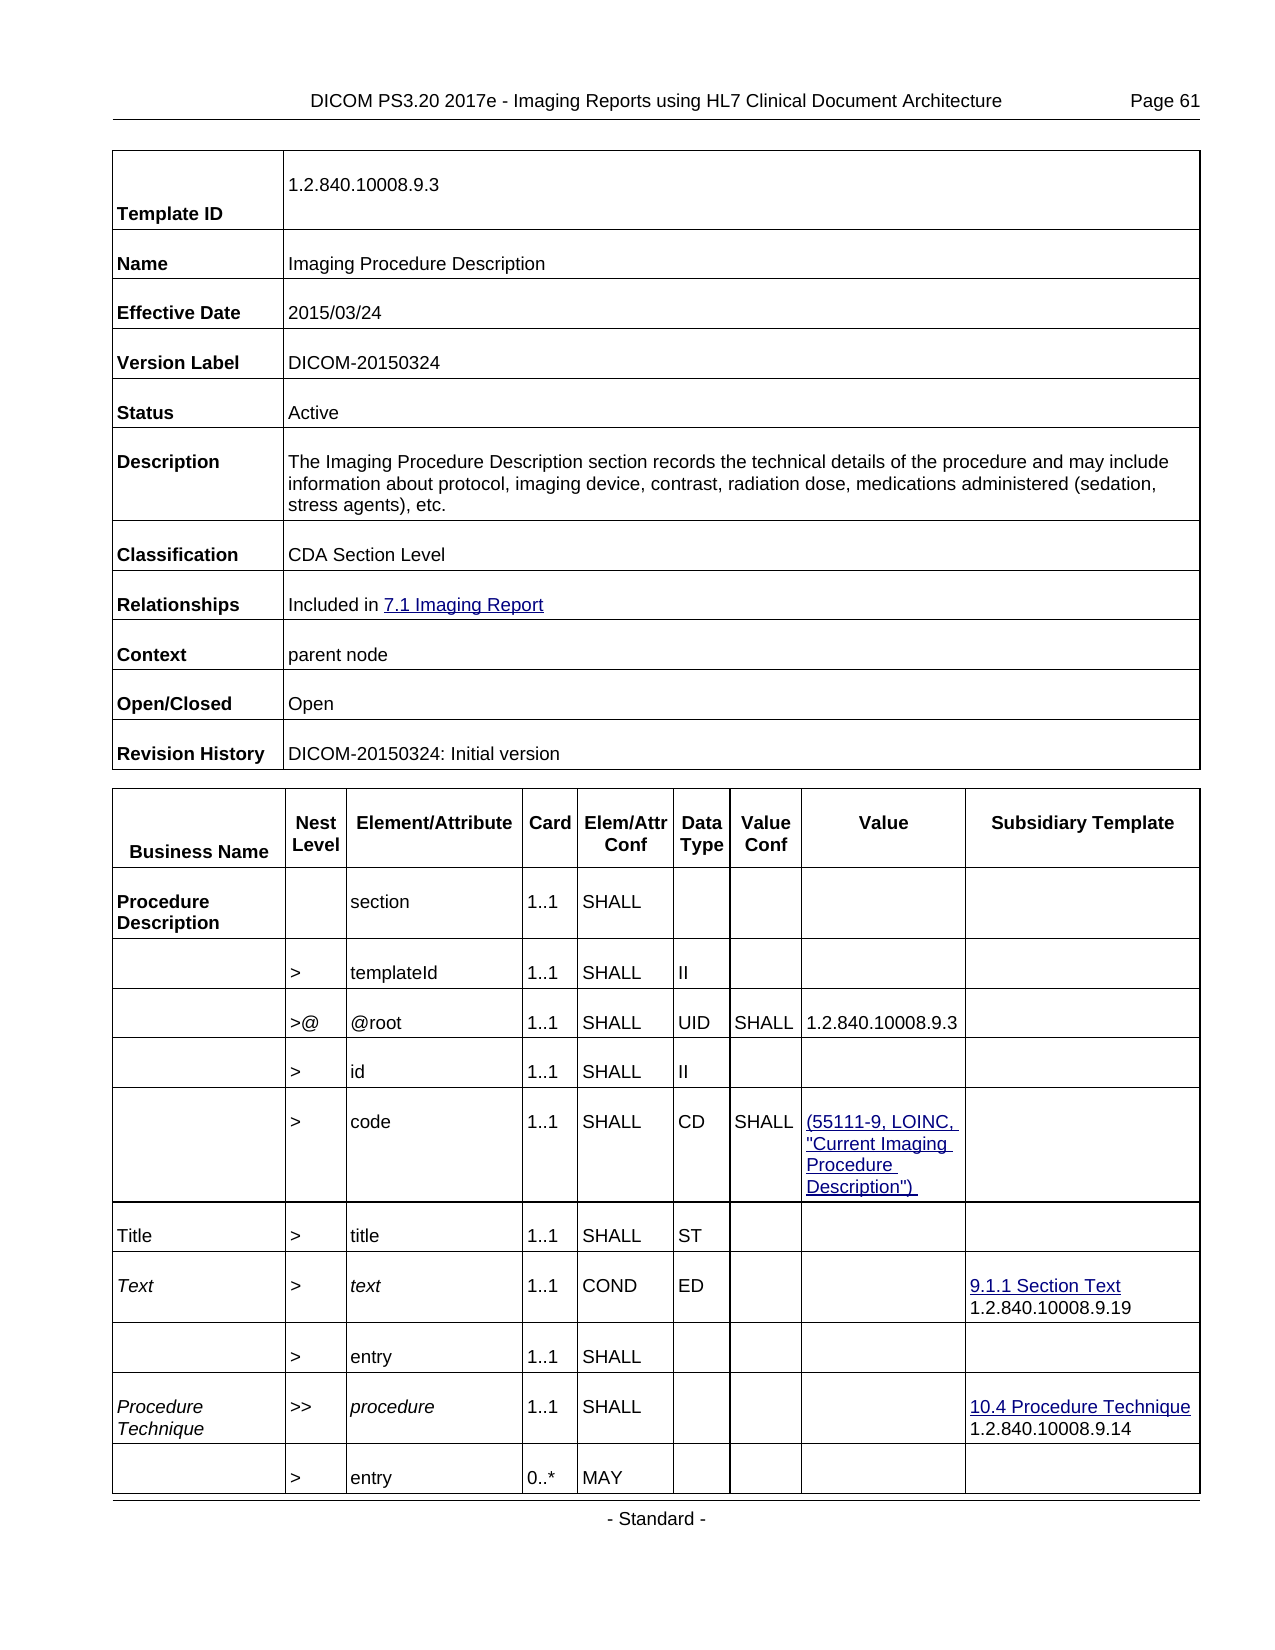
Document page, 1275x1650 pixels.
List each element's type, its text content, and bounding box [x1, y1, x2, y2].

table_cell SHALL [578, 1038, 673, 1087]
table_cell 1..1 [523, 989, 577, 1037]
table_cell 2015/03/24 [284, 279, 1199, 328]
table_cell 1..1 [523, 1373, 577, 1443]
table_cell [731, 1373, 801, 1443]
table_cell [731, 939, 801, 988]
table_header Value Conf [731, 789, 801, 867]
table_cell [113, 989, 285, 1037]
table_cell 1..1 [523, 868, 577, 938]
table_cell > [286, 1203, 346, 1251]
table_cell [731, 1252, 801, 1322]
table_cell CD [674, 1088, 729, 1201]
table_cell 1..1 [523, 1323, 577, 1372]
table_cell II [674, 1038, 729, 1087]
table_cell [802, 1444, 965, 1493]
table_cell [966, 939, 1199, 988]
table_cell [802, 1323, 965, 1372]
table_cell section [347, 868, 522, 938]
table_cell [113, 1038, 285, 1087]
table_cell ST [674, 1203, 729, 1251]
table_cell SHALL [578, 1373, 673, 1443]
table_cell [802, 1203, 965, 1251]
table_cell [966, 1088, 1199, 1201]
table_cell 1..1 [523, 1203, 577, 1251]
table_header Template ID [113, 151, 283, 228]
table_cell [674, 868, 729, 938]
table_cell Context [113, 620, 283, 669]
table_cell Revision History [113, 720, 283, 768]
table_cell SHALL [578, 1203, 673, 1251]
table_cell [966, 989, 1199, 1037]
table_cell [674, 1323, 729, 1372]
table_cell > [286, 1252, 346, 1322]
table_cell Text [113, 1252, 285, 1322]
table_cell [966, 868, 1199, 938]
table_cell entry [347, 1323, 522, 1372]
table_cell 1..1 [523, 1252, 577, 1322]
table_cell @root [347, 989, 522, 1037]
table_cell Description [113, 428, 283, 520]
table_cell Procedure​Technique [113, 1373, 285, 1443]
table_cell SHALL [578, 1088, 673, 1201]
table_cell Version Label [113, 329, 283, 377]
table_cell Effective Date [113, 279, 283, 328]
table_cell Active [284, 379, 1199, 427]
table_cell >> [286, 1373, 346, 1443]
table_cell id [347, 1038, 522, 1087]
table_cell Classification [113, 521, 283, 570]
table_cell [113, 1088, 285, 1201]
table_cell [802, 1252, 965, 1322]
table_cell CDA Section Level [284, 521, 1199, 570]
table_cell [286, 868, 346, 938]
table_cell [674, 1444, 729, 1493]
table_cell Open/Closed [113, 670, 283, 719]
table_cell [802, 1373, 965, 1443]
table_cell [113, 1444, 285, 1493]
table_cell > [286, 1088, 346, 1201]
table_cell SHALL [578, 1323, 673, 1372]
table_cell [966, 1038, 1199, 1087]
table_cell title [347, 1203, 522, 1251]
table_header 1.2.840.10008.9.3 [284, 151, 1199, 228]
table_cell [731, 868, 801, 938]
table_cell procedure [347, 1373, 522, 1443]
table_cell 0..* [523, 1444, 577, 1493]
table_cell > [286, 939, 346, 988]
table_cell code [347, 1088, 522, 1201]
table_cell Open [284, 670, 1199, 719]
table_cell 1.2.840.10008.9.3 [802, 989, 965, 1037]
table_cell [802, 1038, 965, 1087]
table_cell SHALL [731, 989, 801, 1037]
table_cell 9.1.1 Section Text 1.2.840.10008.9.19 [966, 1252, 1199, 1322]
table_header Nest Level [286, 789, 346, 867]
table_header Business Name [113, 789, 285, 867]
table_cell [731, 1203, 801, 1251]
table_header Elem/Attr Conf [578, 789, 673, 867]
table_cell 1..1 [523, 1038, 577, 1087]
table_cell >@ [286, 989, 346, 1037]
table_header Card [523, 789, 577, 867]
table_cell > [286, 1444, 346, 1493]
table_cell > [286, 1038, 346, 1087]
table_cell (55111-9, LOINC, "Current Imaging Procedure Description") [802, 1088, 965, 1201]
table_cell 1..1 [523, 1088, 577, 1201]
table_cell Relationships [113, 571, 283, 619]
table_cell Procedure​Description [113, 868, 285, 938]
table_cell parent node [284, 620, 1199, 669]
table_cell 10.4 Procedure Technique 1.2.840.10008.9.14 [966, 1373, 1199, 1443]
table_cell DICOM-20150324 [284, 329, 1199, 377]
table_cell [731, 1444, 801, 1493]
table_cell [802, 939, 965, 988]
table_cell SHALL [731, 1088, 801, 1201]
table_cell Included in 7.1 Imaging Report [284, 571, 1199, 619]
table_cell SHALL [578, 989, 673, 1037]
table_cell The Imaging Procedure Description section records the technical details of the procedure and may include information about protocol, imaging device, contrast, radiation dose, medications administered (sedation, stress agents), etc. [284, 428, 1199, 520]
table_cell SHALL [578, 868, 673, 938]
table_cell II [674, 939, 729, 988]
table_cell Title [113, 1203, 285, 1251]
table_cell UID [674, 989, 729, 1037]
table_cell [802, 868, 965, 938]
table_cell > [286, 1323, 346, 1372]
table_cell Name [113, 230, 283, 278]
table_cell template​Id [347, 939, 522, 988]
table_cell [966, 1203, 1199, 1251]
table_cell 1..1 [523, 939, 577, 988]
table_header Subsidiary Template [966, 789, 1199, 867]
table_cell text [347, 1252, 522, 1322]
table_cell COND [578, 1252, 673, 1322]
table_cell [113, 939, 285, 988]
table_cell [113, 1323, 285, 1372]
table_cell [966, 1323, 1199, 1372]
table_cell ED [674, 1252, 729, 1322]
table_header Value [802, 789, 965, 867]
table_cell [731, 1038, 801, 1087]
table_cell Imaging Procedure Description [284, 230, 1199, 278]
table_header Element/​Attribute [347, 789, 522, 867]
table_cell [731, 1323, 801, 1372]
table_cell SHALL [578, 939, 673, 988]
table_cell [674, 1373, 729, 1443]
table_cell MAY [578, 1444, 673, 1493]
table_cell DICOM-20150324: Initial version [284, 720, 1199, 768]
table_cell entry [347, 1444, 522, 1493]
table_header Data Type [674, 789, 729, 867]
table_cell [966, 1444, 1199, 1493]
table_cell Status [113, 379, 283, 427]
